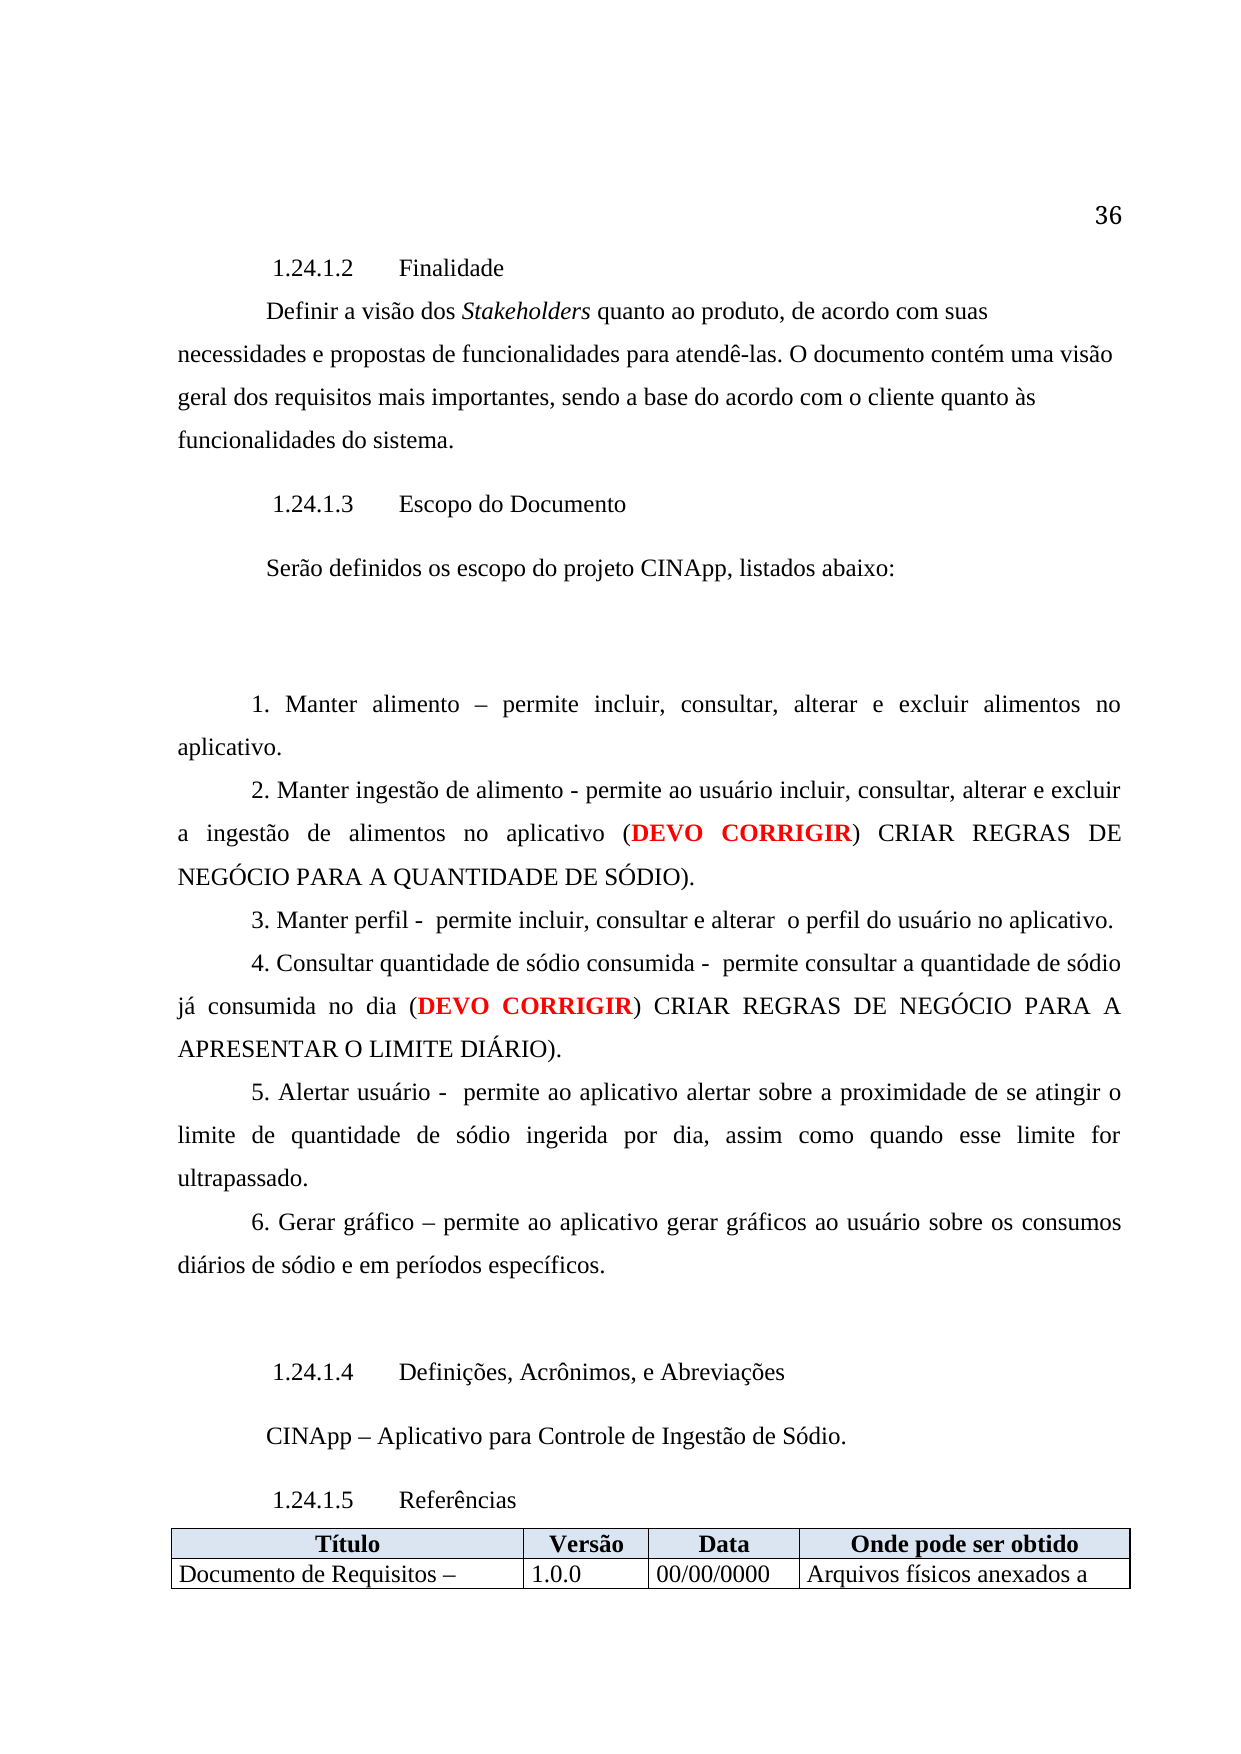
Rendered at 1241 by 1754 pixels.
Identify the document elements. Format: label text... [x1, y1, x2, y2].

text 2. Manter ingestão de alimento - permite ao usuário incluir, consultar, alterar e excluir a ingestão de alimentos no aplicativo (DEVO CORRIGIR) CRIAR REGRAS DE NEGÓCIO PARA A QUANTIDADE DE SÓDIO). [177, 775, 1122, 890]
text Definir a visão dos Stakeholders quanto ao produto, de acordo com suas necessidades e propostas de funcionalidades para atendê-las. O documento contém uma visão geral dos requisitos mais importantes, sendo a base do acordo com o cliente quanto às funcionalidades do sistema. [177, 296, 1122, 454]
text CINApp – Aplicativo para Controle de Ingestão de Sódio. [177, 1421, 1122, 1449]
text 5. Alertar usuário - permite ao aplicativo alertar sobre a proximidade de se atingir o limite de quantidade de sódio ingerida por dia, assim como quando esse limite for ultrapassado. [177, 1077, 1122, 1192]
subtitle Definições, Acrônimos, e Abreviações [266, 1357, 1122, 1386]
table_cell Arquivos físicos anexados a [800, 1559, 1129, 1587]
text 6. Gerar gráfico – permite ao aplicativo gerar gráficos ao usuário sobre os consumos diários de sódio e em períodos específicos. [177, 1207, 1122, 1278]
table_cell Documento de Requisitos – [172, 1559, 523, 1587]
subtitle Referências [266, 1485, 1122, 1513]
table_header Data [649, 1529, 799, 1558]
subtitle Escopo do Documento [266, 489, 1122, 518]
text Serão definidos os escopo do projeto CINApp, listados abaixo: [177, 553, 1122, 582]
table_cell 1.0.0 [524, 1559, 648, 1587]
table_header Título [172, 1529, 523, 1558]
text 1. Manter alimento – permite incluir, consultar, alterar e excluir alimentos no aplicativo. [177, 689, 1122, 761]
text 3. Manter perfil - permite incluir, consultar e alterar o perfil do usuário no aplicativo. [177, 905, 1122, 933]
table_header Versão [524, 1529, 648, 1558]
subtitle Finalidade [266, 253, 1122, 282]
table_header Onde pode ser obtido [800, 1529, 1129, 1558]
text 4. Consultar quantidade de sódio consumida - permite consultar a quantidade de sódio já consumida no dia (DEVO CORRIGIR) CRIAR REGRAS DE NEGÓCIO PARA A APRESENTAR O LIMITE DIÁRIO). [177, 948, 1122, 1063]
table_cell 00/00/0000 [649, 1559, 799, 1587]
